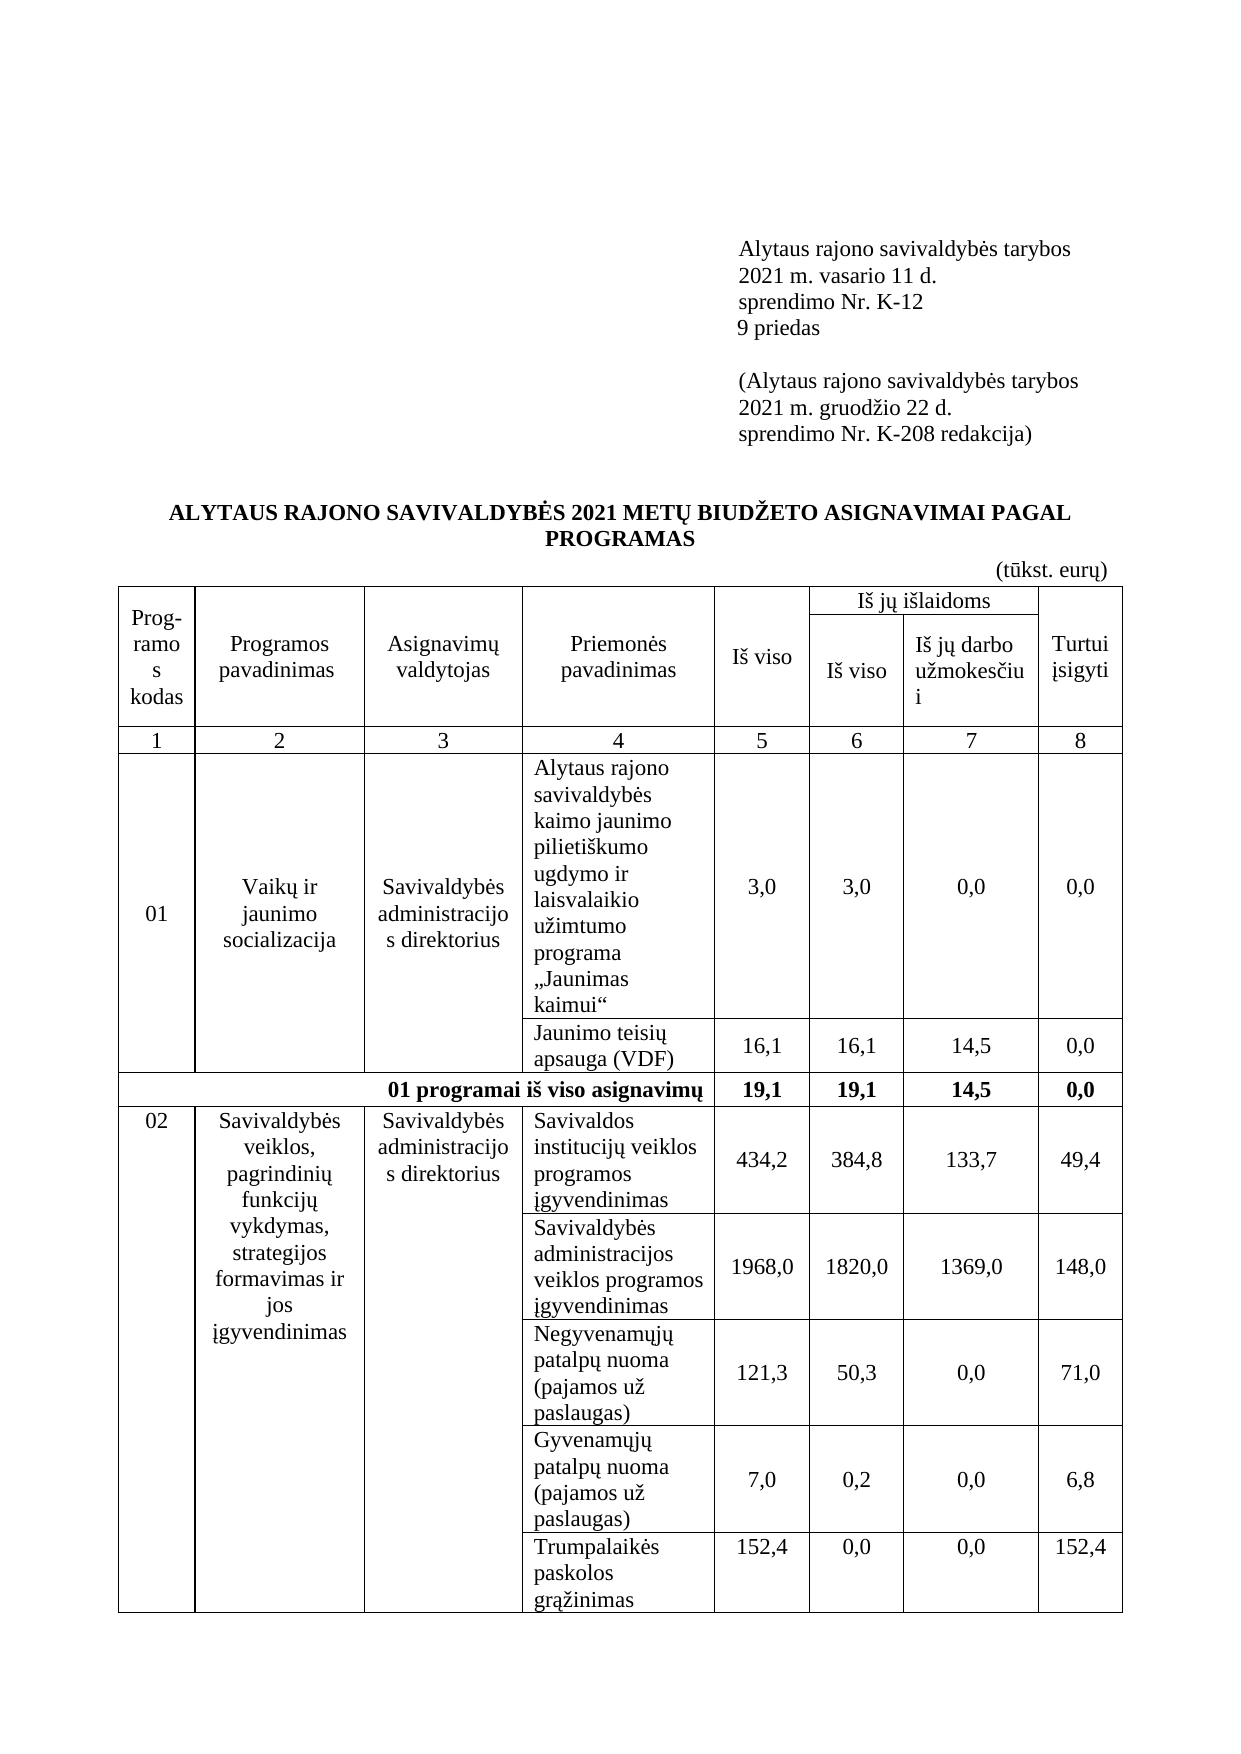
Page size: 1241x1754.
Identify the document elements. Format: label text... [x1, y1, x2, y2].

table_cell Iš jų išlaidoms [810, 587, 1038, 613]
table_cell 1820,0 [810, 1214, 903, 1319]
table_cell 71,0 [1039, 1320, 1122, 1425]
table_cell 0,0 [1039, 754, 1122, 1018]
table_cell 19,1 [810, 1073, 903, 1106]
table_cell 1 [119, 727, 194, 753]
table_cell Savivaldos institucijų veiklos programos įgyvendinimas [523, 1107, 714, 1212]
table_cell 0,0 [904, 1320, 1038, 1425]
table_cell 384,8 [810, 1107, 903, 1212]
table_cell 5 [715, 727, 809, 753]
table_cell 0,0 [810, 1533, 903, 1612]
table_header [118, 552, 195, 586]
table_header [715, 552, 809, 586]
table_header [195, 552, 364, 586]
table_cell Priemonės pavadinimas [523, 587, 714, 726]
table_cell 01 [119, 754, 194, 1072]
table_cell Gyvenamųjų patalpų nuoma (pajamos už paslaugas) [523, 1426, 714, 1532]
table_cell 6,8 [1039, 1426, 1122, 1532]
text sprendimo Nr. K-208 redakcija) [118, 420, 1122, 446]
table_cell 1369,0 [904, 1214, 1038, 1319]
table_cell 50,3 [810, 1320, 903, 1425]
table_cell 0,0 [1039, 1073, 1122, 1106]
table_cell 0,0 [904, 1533, 1038, 1612]
table_cell 3,0 [810, 754, 903, 1018]
text 2021 m. vasario 11 d. [118, 262, 1122, 288]
table_cell 19,1 [715, 1073, 809, 1106]
table_cell 148,0 [1039, 1214, 1122, 1319]
text Alytaus rajono savivaldybės tarybos [603, 235, 1122, 262]
table_cell Trumpalaikės paskolos grąžinimas [523, 1533, 714, 1612]
table_cell Iš jų darbo užmokesčiui [904, 615, 1038, 726]
table_cell 49,4 [1039, 1107, 1122, 1212]
table_cell 152,4 [715, 1533, 809, 1612]
table_cell Turtui įsigyti [1039, 587, 1122, 726]
table_cell Savivaldybės administracijos direktorius [365, 754, 522, 1072]
table_header [809, 552, 904, 586]
table_cell 6 [810, 727, 903, 753]
table_cell Savivaldybės administracijos veiklos programos įgyvendinimas [523, 1214, 714, 1319]
text sprendimo Nr. K-12 [118, 288, 1122, 314]
text (Alytaus rajono savivaldybės tarybos [118, 367, 1122, 393]
table_cell Asignavimų valdytojas [365, 587, 522, 726]
table_cell Vaikų ir jaunimo socializacija [196, 754, 364, 1072]
table_cell 7,0 [715, 1426, 809, 1532]
table_cell Iš viso [715, 587, 809, 726]
table_cell 7 [904, 727, 1038, 753]
table_cell 14,5 [904, 1073, 1038, 1106]
table_cell 14,5 [904, 1019, 1038, 1072]
table_cell 2 [196, 727, 364, 753]
text 2021 m. gruodžio 22 d. [118, 393, 1122, 420]
table_cell 133,7 [904, 1107, 1038, 1212]
table_cell Programos pavadinimas [196, 587, 364, 726]
table_cell 16,1 [715, 1019, 809, 1072]
table_cell Prog-ramos kodas [119, 587, 194, 726]
table_cell 0,0 [1039, 1019, 1122, 1072]
table_cell Jaunimo teisių apsauga (VDF) [523, 1019, 714, 1072]
table_cell Negyvenamųjų patalpų nuoma (pajamos už paslaugas) [523, 1320, 714, 1425]
table_header [522, 552, 715, 586]
table_cell 8 [1039, 727, 1122, 753]
table_cell 02 [119, 1107, 194, 1612]
text ALYTAUS RAJONO SAVIVALDYBĖS 2021 METŲ BIUDŽETO ASIGNAVIMAI PAGAL PROGRAMAS [118, 499, 1122, 552]
table_cell 4 [523, 727, 714, 753]
table_cell Savivaldybės veiklos, pagrindinių funkcijų vykdymas, strategijos formavimas ir jos įgyvendinimas [196, 1107, 364, 1612]
table_cell Savivaldybės administracijos direktorius [365, 1107, 522, 1612]
table_cell 152,4 [1039, 1533, 1122, 1612]
table_header [364, 552, 522, 586]
text 9 priedas [737, 314, 1122, 341]
table_cell Alytaus rajono savivaldybės kaimo jaunimo pilietiškumo ugdymo ir laisvalaikio užimtumo programa „Jaunimas kaimui“ [523, 754, 714, 1018]
table_cell Iš viso [810, 615, 903, 726]
table_cell 0,0 [904, 754, 1038, 1018]
table_cell 16,1 [810, 1019, 903, 1072]
table_cell 1968,0 [715, 1214, 809, 1319]
table_cell 3 [365, 727, 522, 753]
table_cell 0,2 [810, 1426, 903, 1532]
table_header (tūkst. eurų) [904, 552, 1122, 586]
table_cell 0,0 [904, 1426, 1038, 1532]
table_cell 01 programai iš viso asignavimų [119, 1073, 714, 1106]
table_cell 434,2 [715, 1107, 809, 1212]
table_cell 3,0 [715, 754, 809, 1018]
table_cell 121,3 [715, 1320, 809, 1425]
